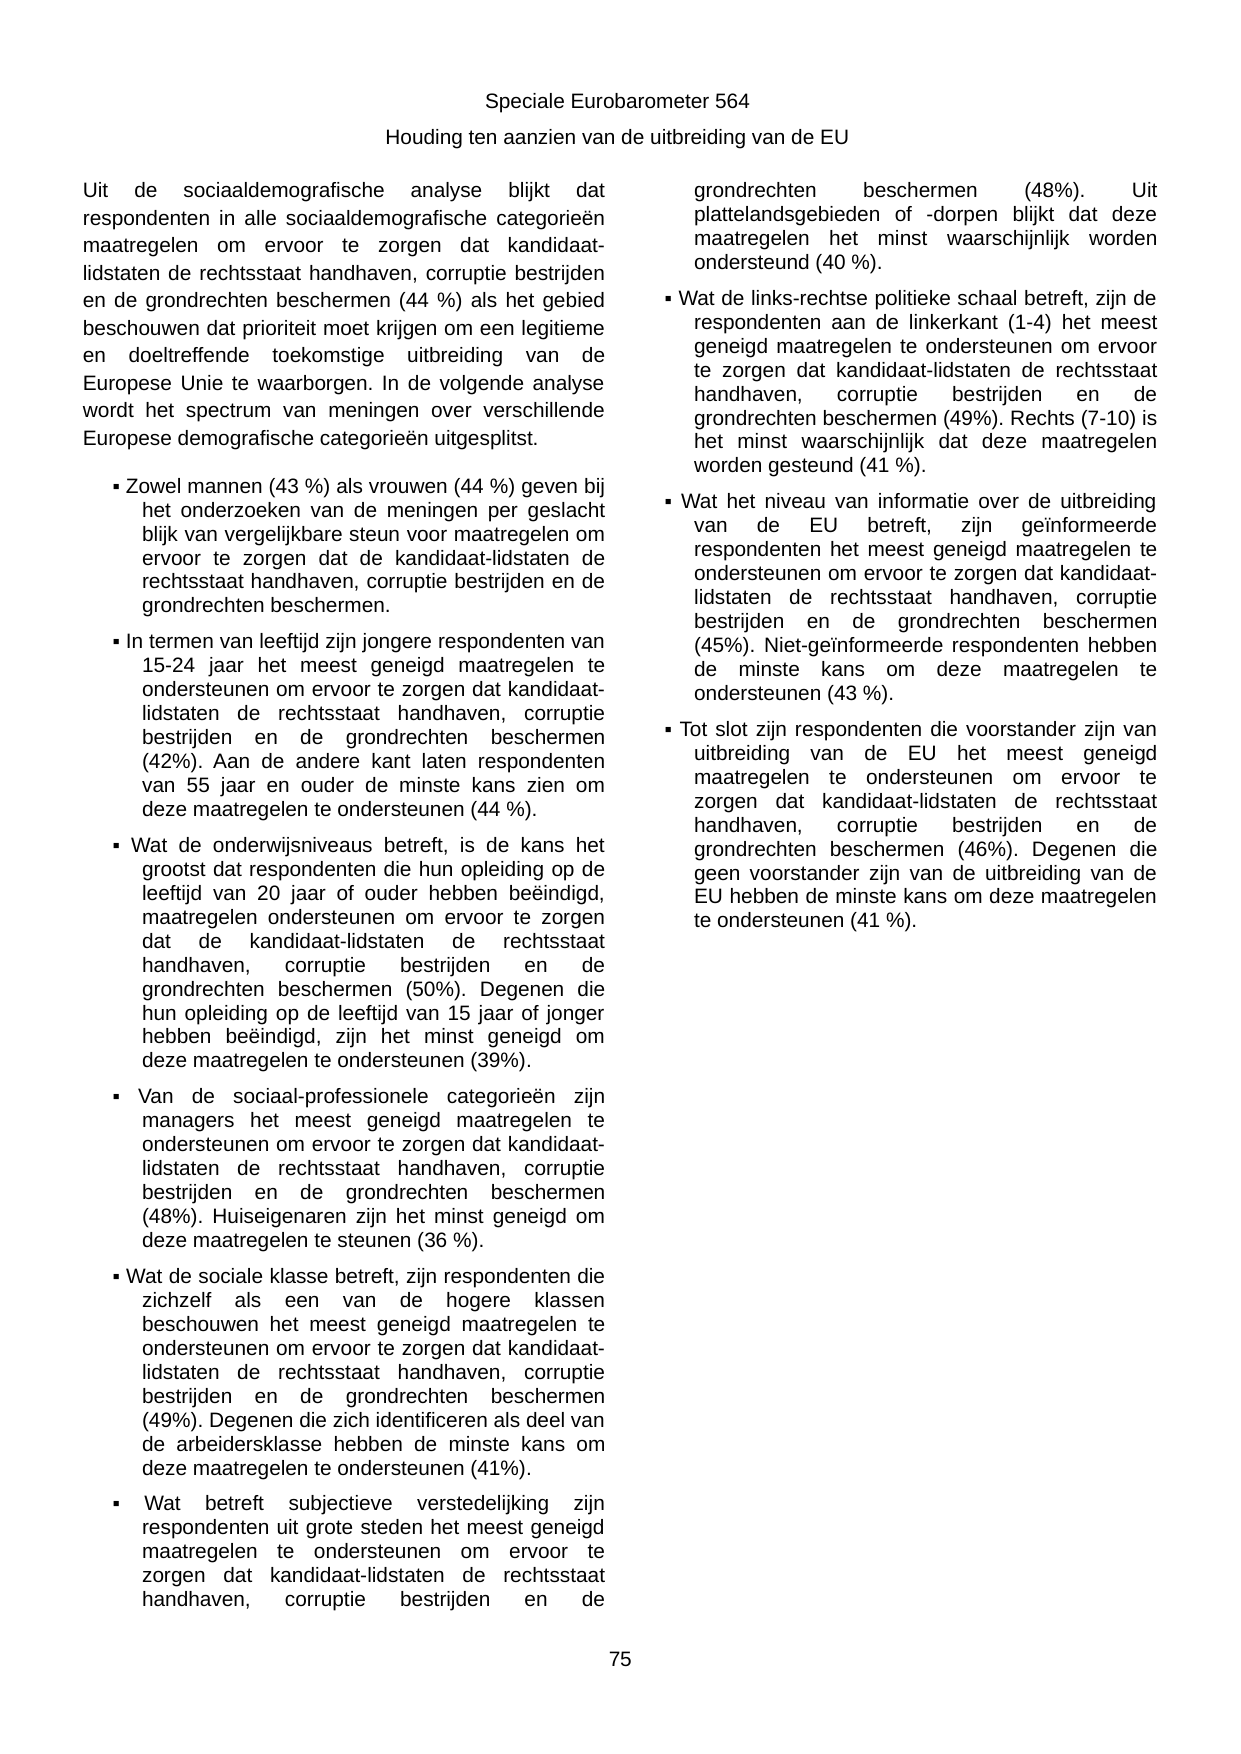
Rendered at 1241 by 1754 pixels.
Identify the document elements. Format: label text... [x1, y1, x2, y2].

text ▪ Wat betreft subjectieve verstedelijking zijn respondenten uit grote steden het meest geneigd maatregelen te ondersteunen om ervoor te zorgen dat kandidaat-lidstaten de rechtsstaat handhaven, corruptie bestrijden en de [112, 1491, 605, 1611]
text ▪ Tot slot zijn respondenten die voorstander zijn van uitbreiding van de EU het meest geneigd maatregelen te ondersteunen om ervoor te zorgen dat kandidaat-lidstaten de rechtsstaat handhaven, corruptie bestrijden en de grondrechten beschermen (46%). Degenen die geen voorstander zijn van de uitbreiding van de EU hebben de minste kans om deze maatregelen te ondersteunen (41 %). [664, 717, 1157, 932]
text ▪ Zowel mannen (43 %) als vrouwen (44 %) geven bij het onderzoeken van de meningen per geslacht blijk van vergelijkbare steun voor maatregelen om ervoor te zorgen dat de kandidaat-lidstaten de rechtsstaat handhaven, corruptie bestrijden en de grondrechten beschermen. [112, 473, 605, 617]
text ▪ Wat de onderwijsniveaus betreft, is de kans het grootst dat respondenten die hun opleiding op de leeftijd van 20 jaar of ouder hebben beëindigd, maatregelen ondersteunen om ervoor te zorgen dat de kandidaat-lidstaten de rechtsstaat handhaven, corruptie bestrijden en de grondrechten beschermen (50%). Degenen die hun opleiding op de leeftijd van 15 jaar of jonger hebben beëindigd, zijn het minst geneigd om deze maatregelen te ondersteunen (39%). [112, 833, 605, 1072]
text ▪ Wat het niveau van informatie over de uitbreiding van de EU betreft, zijn geïnformeerde respondenten het meest geneigd maatregelen te ondersteunen om ervoor te zorgen dat kandidaat-lidstaten de rechtsstaat handhaven, corruptie bestrijden en de grondrechten beschermen (45%). Niet-geïnformeerde respondenten hebben de minste kans om deze maatregelen te ondersteunen (43 %). [664, 489, 1157, 705]
text ▪ Van de sociaal-professionele categorieën zijn managers het meest geneigd maatregelen te ondersteunen om ervoor te zorgen dat kandidaat-lidstaten de rechtsstaat handhaven, corruptie bestrijden en de grondrechten beschermen (48%). Huiseigenaren zijn het minst geneigd om deze maatregelen te steunen (36 %). [112, 1084, 605, 1252]
text Uit de sociaaldemografische analyse blijkt dat respondenten in alle sociaaldemografische categorieën maatregelen om ervoor te zorgen dat kandidaat-lidstaten de rechtsstaat handhaven, corruptie bestrijden en de grondrechten beschermen (44 %) als het gebied beschouwen dat prioriteit moet krijgen om een legitieme en doeltreffende toekomstige uitbreiding van de Europese Unie te waarborgen. In de volgende analyse wordt het spectrum van meningen over verschillende Europese demografische categorieën uitgesplitst. [83, 178, 605, 449]
text ▪ Wat de sociale klasse betreft, zijn respondenten die zichzelf als een van de hogere klassen beschouwen het meest geneigd maatregelen te ondersteunen om ervoor te zorgen dat kandidaat-lidstaten de rechtsstaat handhaven, corruptie bestrijden en de grondrechten beschermen (49%). Degenen die zich identificeren als deel van de arbeidersklasse hebben de minste kans om deze maatregelen te ondersteunen (41%). [112, 1264, 605, 1479]
text ▪ In termen van leeftijd zijn jongere respondenten van 15-24 jaar het meest geneigd maatregelen te ondersteunen om ervoor te zorgen dat kandidaat-lidstaten de rechtsstaat handhaven, corruptie bestrijden en de grondrechten beschermen (42%). Aan de andere kant laten respondenten van 55 jaar en ouder de minste kans zien om deze maatregelen te ondersteunen (44 %). [112, 629, 605, 821]
text ▪ Wat de links-rechtse politieke schaal betreft, zijn de respondenten aan de linkerkant (1-4) het meest geneigd maatregelen te ondersteunen om ervoor te zorgen dat kandidaat-lidstaten de rechtsstaat handhaven, corruptie bestrijden en de grondrechten beschermen (49%). Rechts (7-10) is het minst waarschijnlijk dat deze maatregelen worden gesteund (41 %). [664, 286, 1157, 477]
text grondrechten beschermen (48%). Uit plattelandsgebieden of -dorpen blijkt dat deze maatregelen het minst waarschijnlijk worden ondersteund (40 %). [664, 178, 1157, 274]
